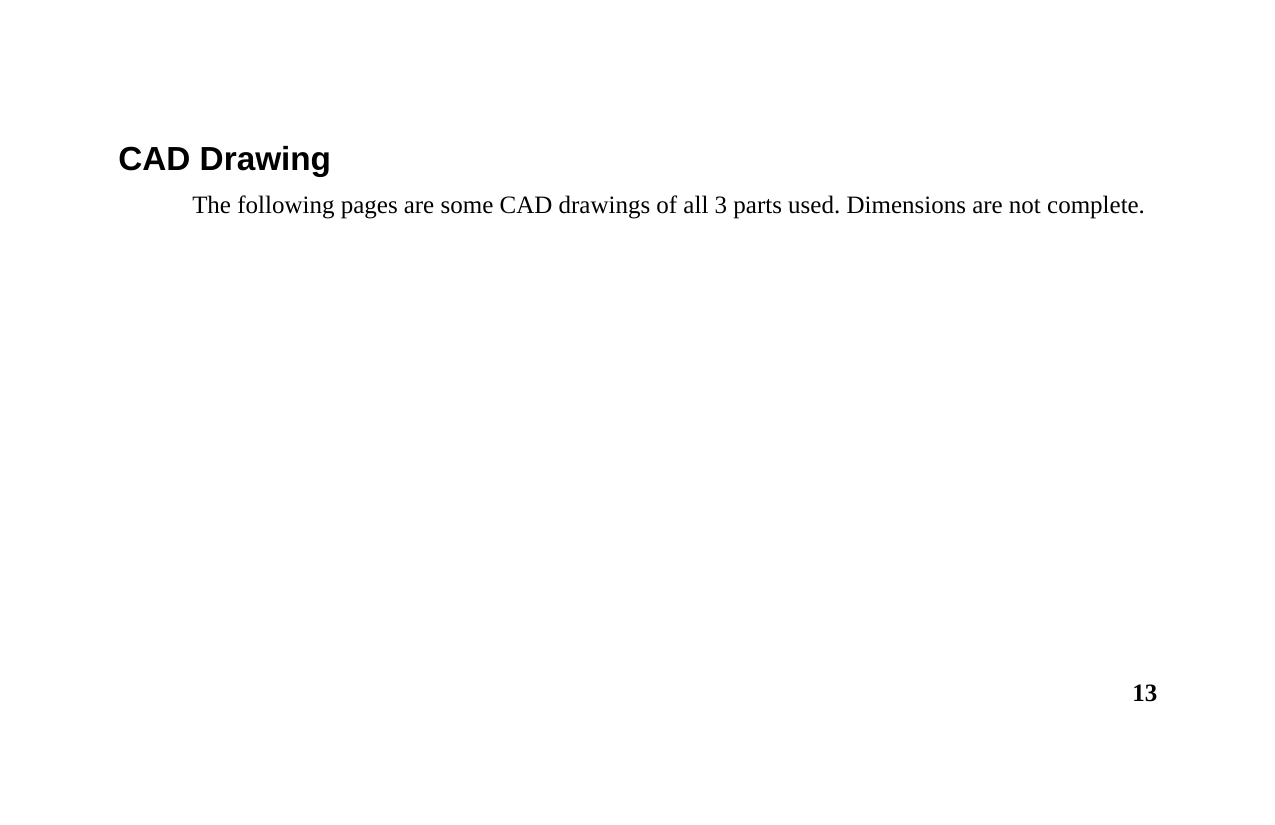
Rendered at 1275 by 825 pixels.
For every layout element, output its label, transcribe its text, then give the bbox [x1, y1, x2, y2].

text The following pages are some CAD drawings of all 3 parts used. Dimensions are not complete. [118, 190, 1157, 219]
subtitle CAD Drawing [118, 139, 1157, 177]
